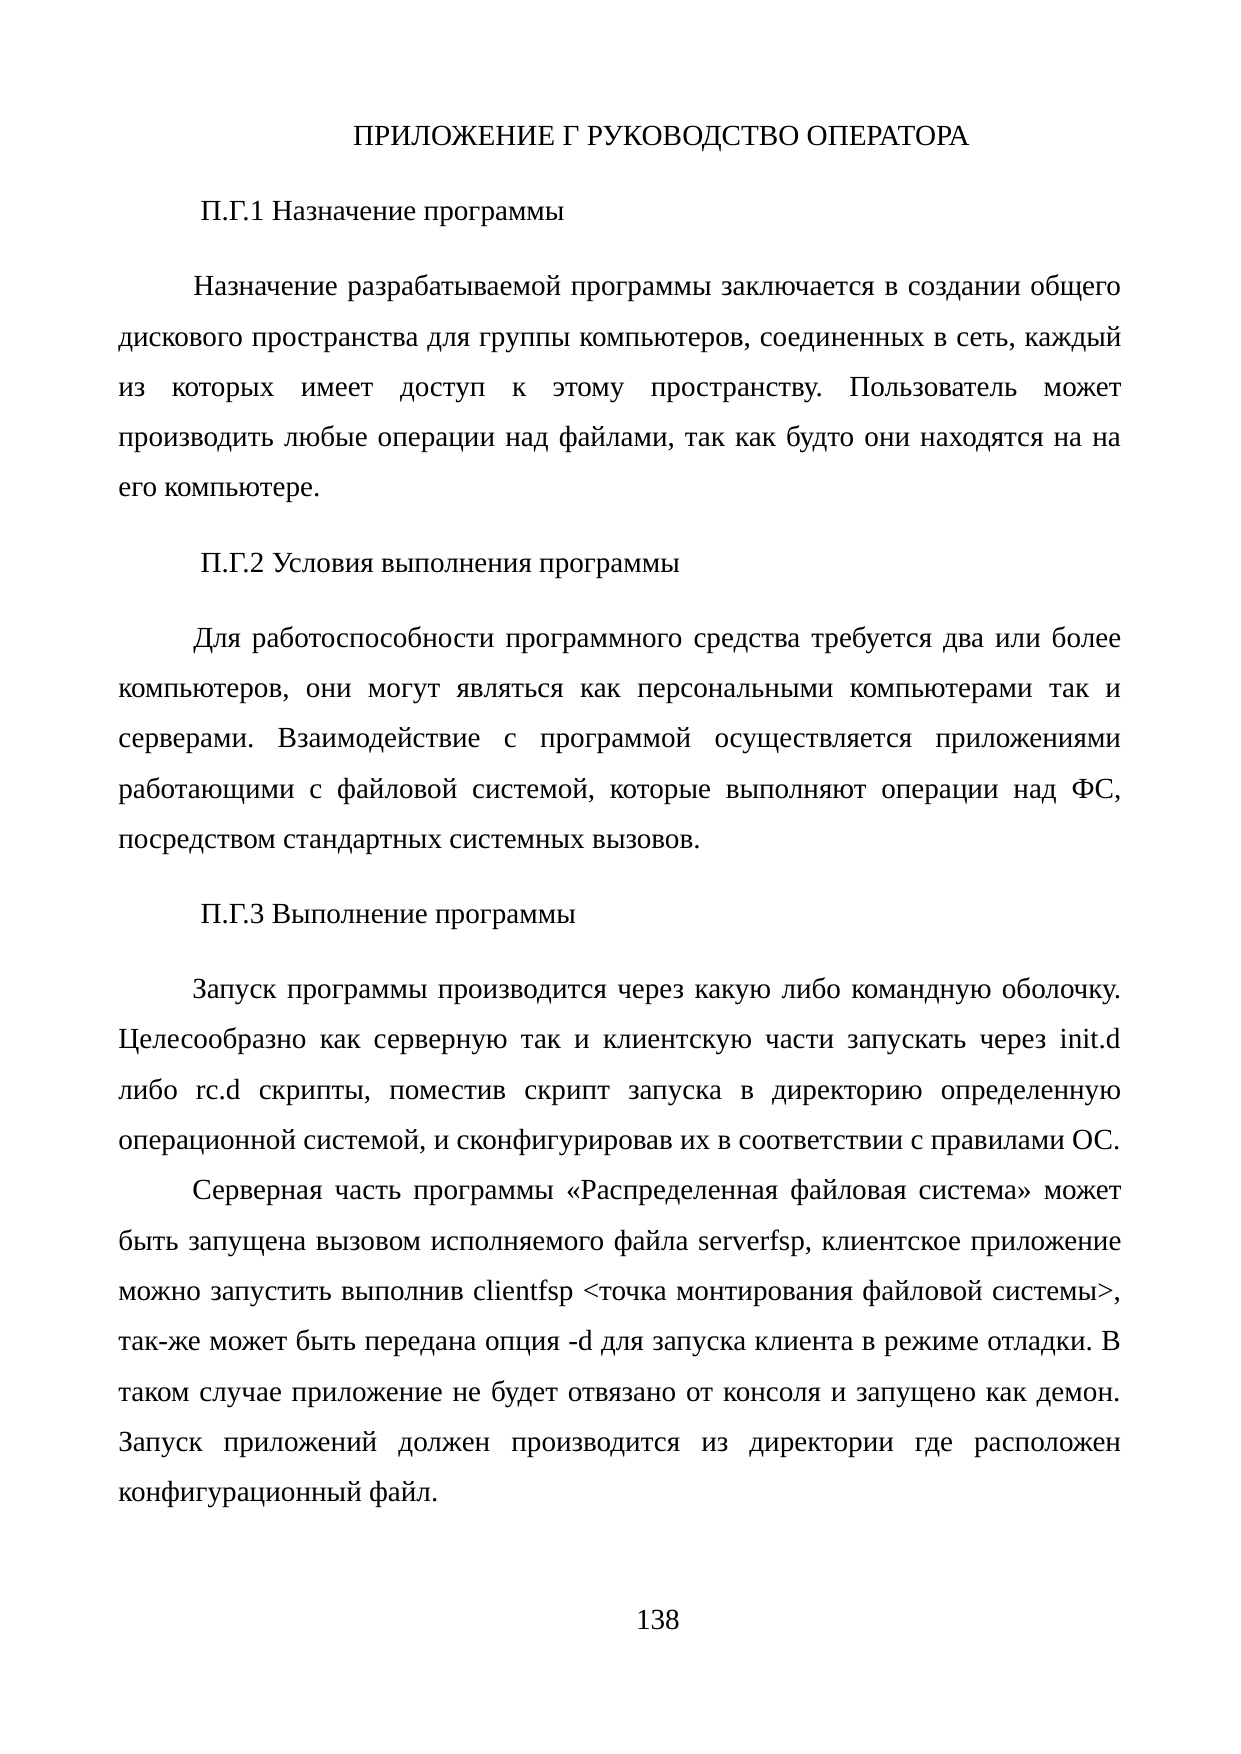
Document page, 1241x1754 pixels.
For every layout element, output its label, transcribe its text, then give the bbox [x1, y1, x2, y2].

subtitle Условия выполнения программы [193, 545, 1122, 578]
text Серверная часть программы «Распределенная файловая система» может быть запущена вызовом исполняемого файла serverfsp, клиентское приложение можно запустить выполнив clientfsp <точка монтирования файловой системы>, так-же может быть передана опция -d для запуска клиента в режиме отладки. В таком случае приложение не будет отвязано от консоля и запущено как демон. Запуск приложений должен производится из директории где расположен конфигурационный файл. [118, 1172, 1122, 1508]
subtitle Выполнение программы [193, 896, 1122, 930]
text Запуск программы производится через какую либо командную оболочку. Целесообразно как серверную так и клиентскую части запускать через init.d либо rc.d скрипты, поместив скрипт запуска в директорию определенную операционной системой, и сконфигурировав их в соответствии с правилами ОС. [118, 971, 1122, 1156]
text Назначение разрабатываемой программы заключается в создании общего дискового пространства для группы компьютеров, соединенных в сеть, каждый из которых имеет доступ к этому пространству. Пользователь может производить любые операции над файлами, так как будто они находятся на на его компьютере. [118, 268, 1122, 503]
subtitle Руководство оператора [193, 118, 1122, 152]
text Для работоспособности программного средства требуется два или более компьютеров, они могут являться как персональными компьютерами так и серверами. Взаимодействие с программой осуществляется приложениями работающими с файловой системой, которые выполняют операции над ФС, посредством стандартных системных вызовов. [118, 620, 1122, 854]
subtitle Назначение программы [193, 193, 1122, 227]
